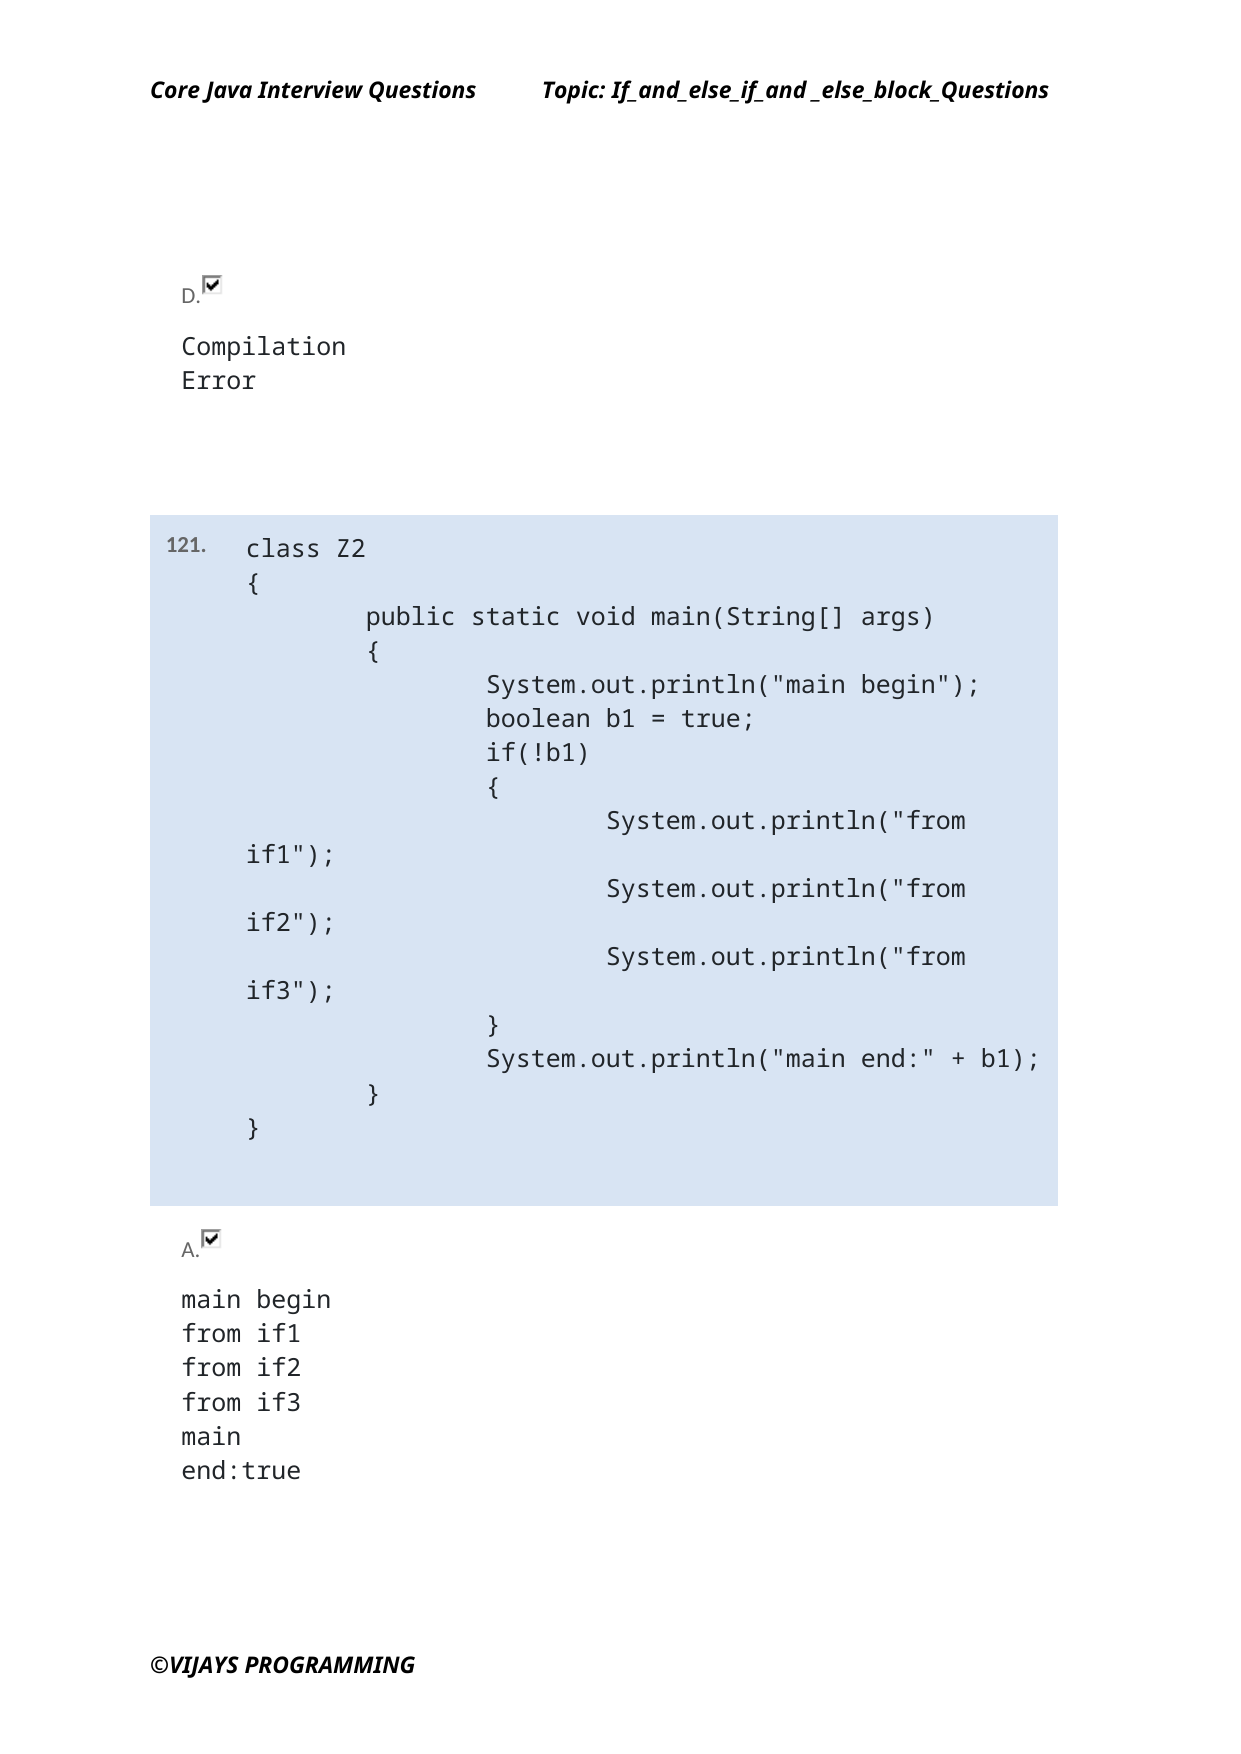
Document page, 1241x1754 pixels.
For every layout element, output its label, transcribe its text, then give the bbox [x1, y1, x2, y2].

table_header A. main begin from if1 from if2 from if3 main end:true [181, 1221, 374, 1554]
table_header 121. [150, 515, 230, 1206]
table_cell [150, 150, 1090, 514]
table_header D. Compilation Error [181, 268, 429, 499]
table_header class Z2 { public static void main(String[] args) { System.out.println("main begin"); boolean b1 = true; if(!b1) { System.out.println("from if1"); System.out.println("from if2"); System.out.println("from if3"); } System.out.println("main end:" + b1); } } [230, 515, 1058, 1206]
table_header [1058, 515, 1090, 1206]
table_cell [150, 1206, 1090, 1570]
table_header [181, 166, 319, 268]
